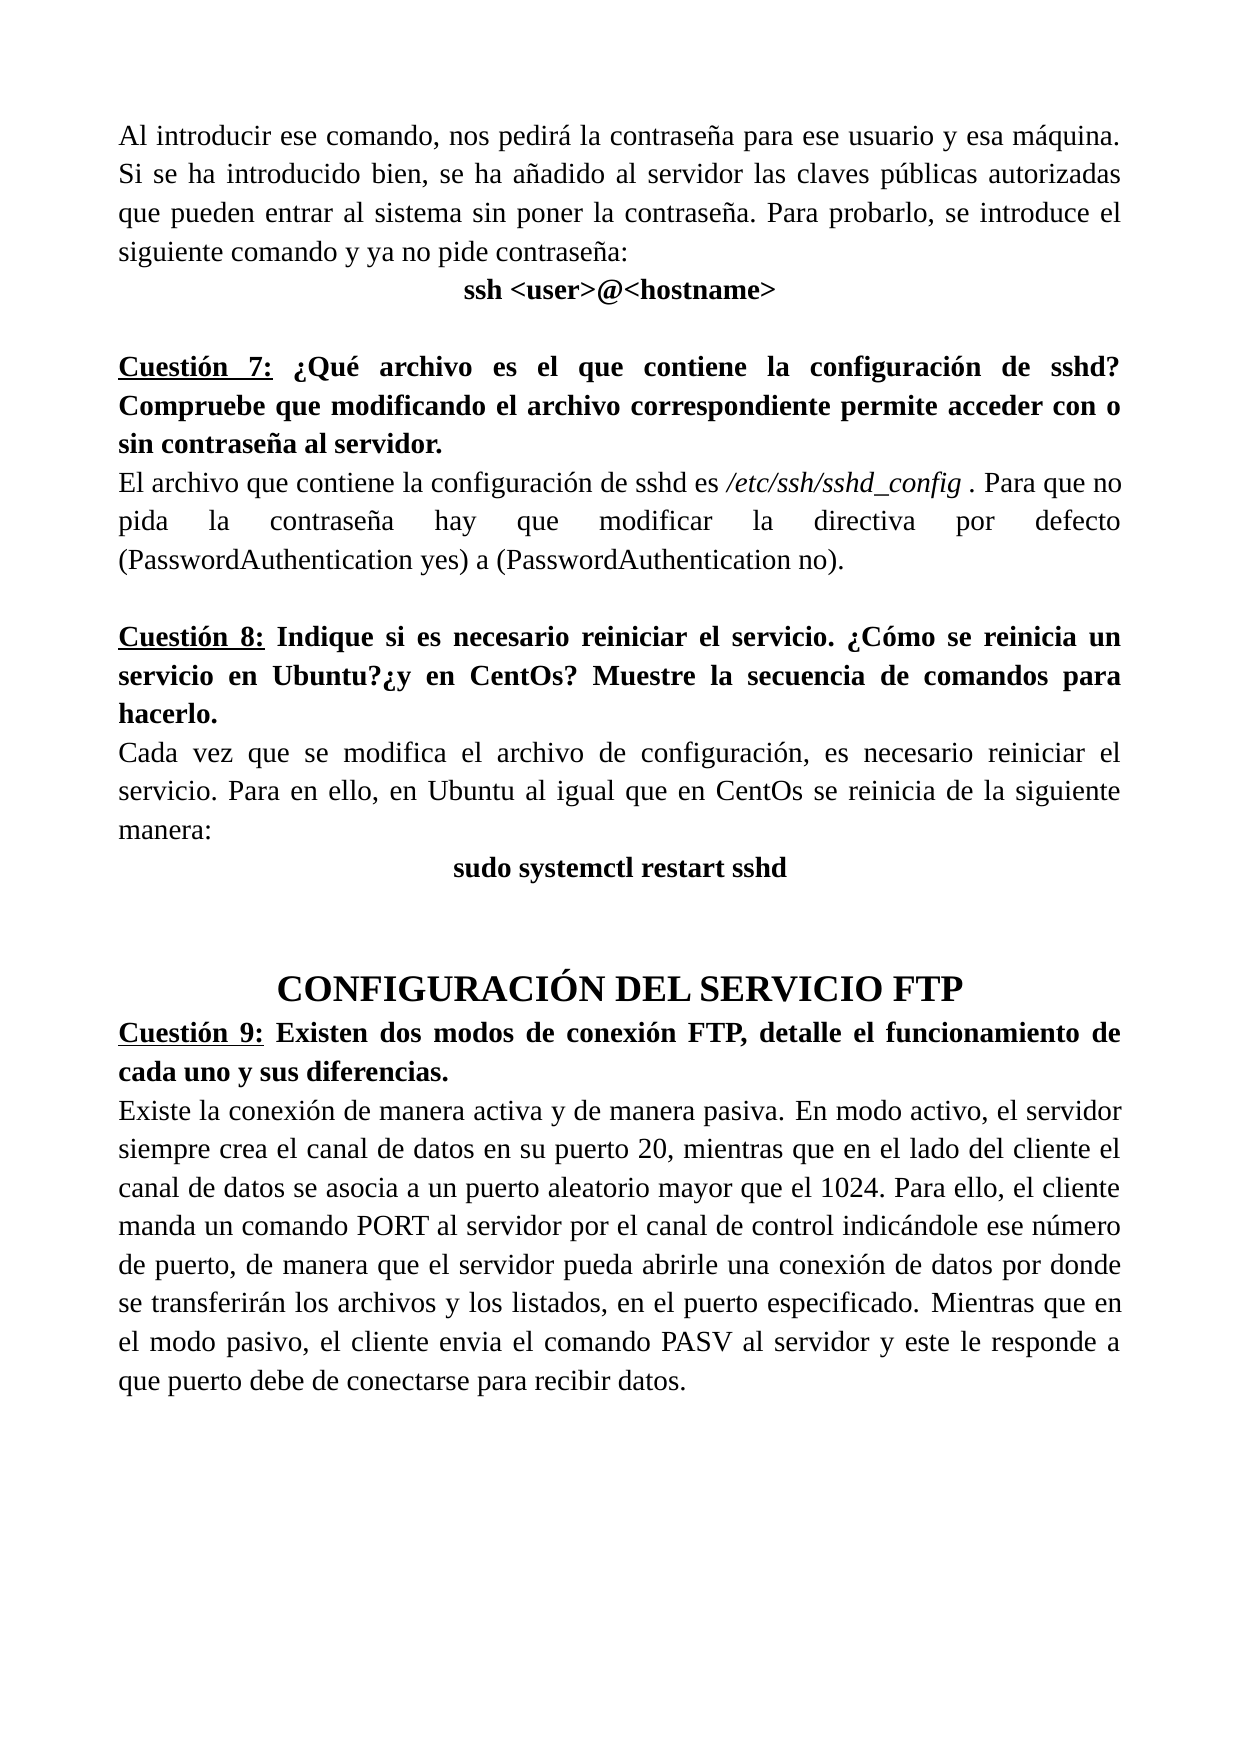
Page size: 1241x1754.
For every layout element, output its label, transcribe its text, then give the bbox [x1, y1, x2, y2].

text Cuestión 7: ¿Qué archivo es el que contiene la configuración de sshd? Compruebe que modificando el archivo correspondiente permite acceder con o sin contraseña al servidor. [118, 349, 1122, 460]
text sudo systemctl restart sshd [118, 850, 1122, 884]
text Existe la conexión de manera activa y de manera pasiva. En modo activo, el servidor siempre crea el canal de datos en su puerto 20, mientras que en el lado del cliente el canal de datos se asocia a un puerto aleatorio mayor que el 1024. Para ello, el cliente manda un comando PORT al servidor por el canal de control indicándole ese número de puerto, de manera que el servidor pueda abrirle una conexión de datos por donde se transferirán los archivos y los listados, en el puerto especificado. Mientras que en el modo pasivo, el cliente envia el comando PASV al servidor y este le responde a que puerto debe de conectarse para recibir datos. [118, 1093, 1122, 1396]
text El archivo que contiene la configuración de sshd es /etc/ssh/sshd_config . Para que no pida la contraseña hay que modificar la directiva por defecto (PasswordAuthentication yes) a (PasswordAuthentication no). [118, 465, 1122, 576]
text ssh <user>@<hostname> [118, 272, 1122, 306]
text Cuestión 9: Existen dos modos de conexión FTP, detalle el funcionamiento de cada uno y sus diferencias. [118, 1016, 1122, 1088]
text Al introducir ese comando, nos pedirá la contraseña para ese usuario y esa máquina. Si se ha introducido bien, se ha añadido al servidor las claves públicas autorizadas que pueden entrar al sistema sin poner la contraseña. Para probarlo, se introduce el siguiente comando y ya no pide contraseña: [118, 118, 1122, 267]
text CONFIGURACIÓN DEL SERVICIO FTP [118, 966, 1122, 1009]
text Cada vez que se modifica el archivo de configuración, es necesario reiniciar el servicio. Para en ello, en Ubuntu al igual que en CentOs se reinicia de la siguiente manera: [118, 735, 1122, 845]
text Cuestión 8: Indique si es necesario reiniciar el servicio. ¿Cómo se reinicia un servicio en Ubuntu?¿y en CentOs? Muestre la secuencia de comandos para hacerlo. [118, 619, 1122, 730]
